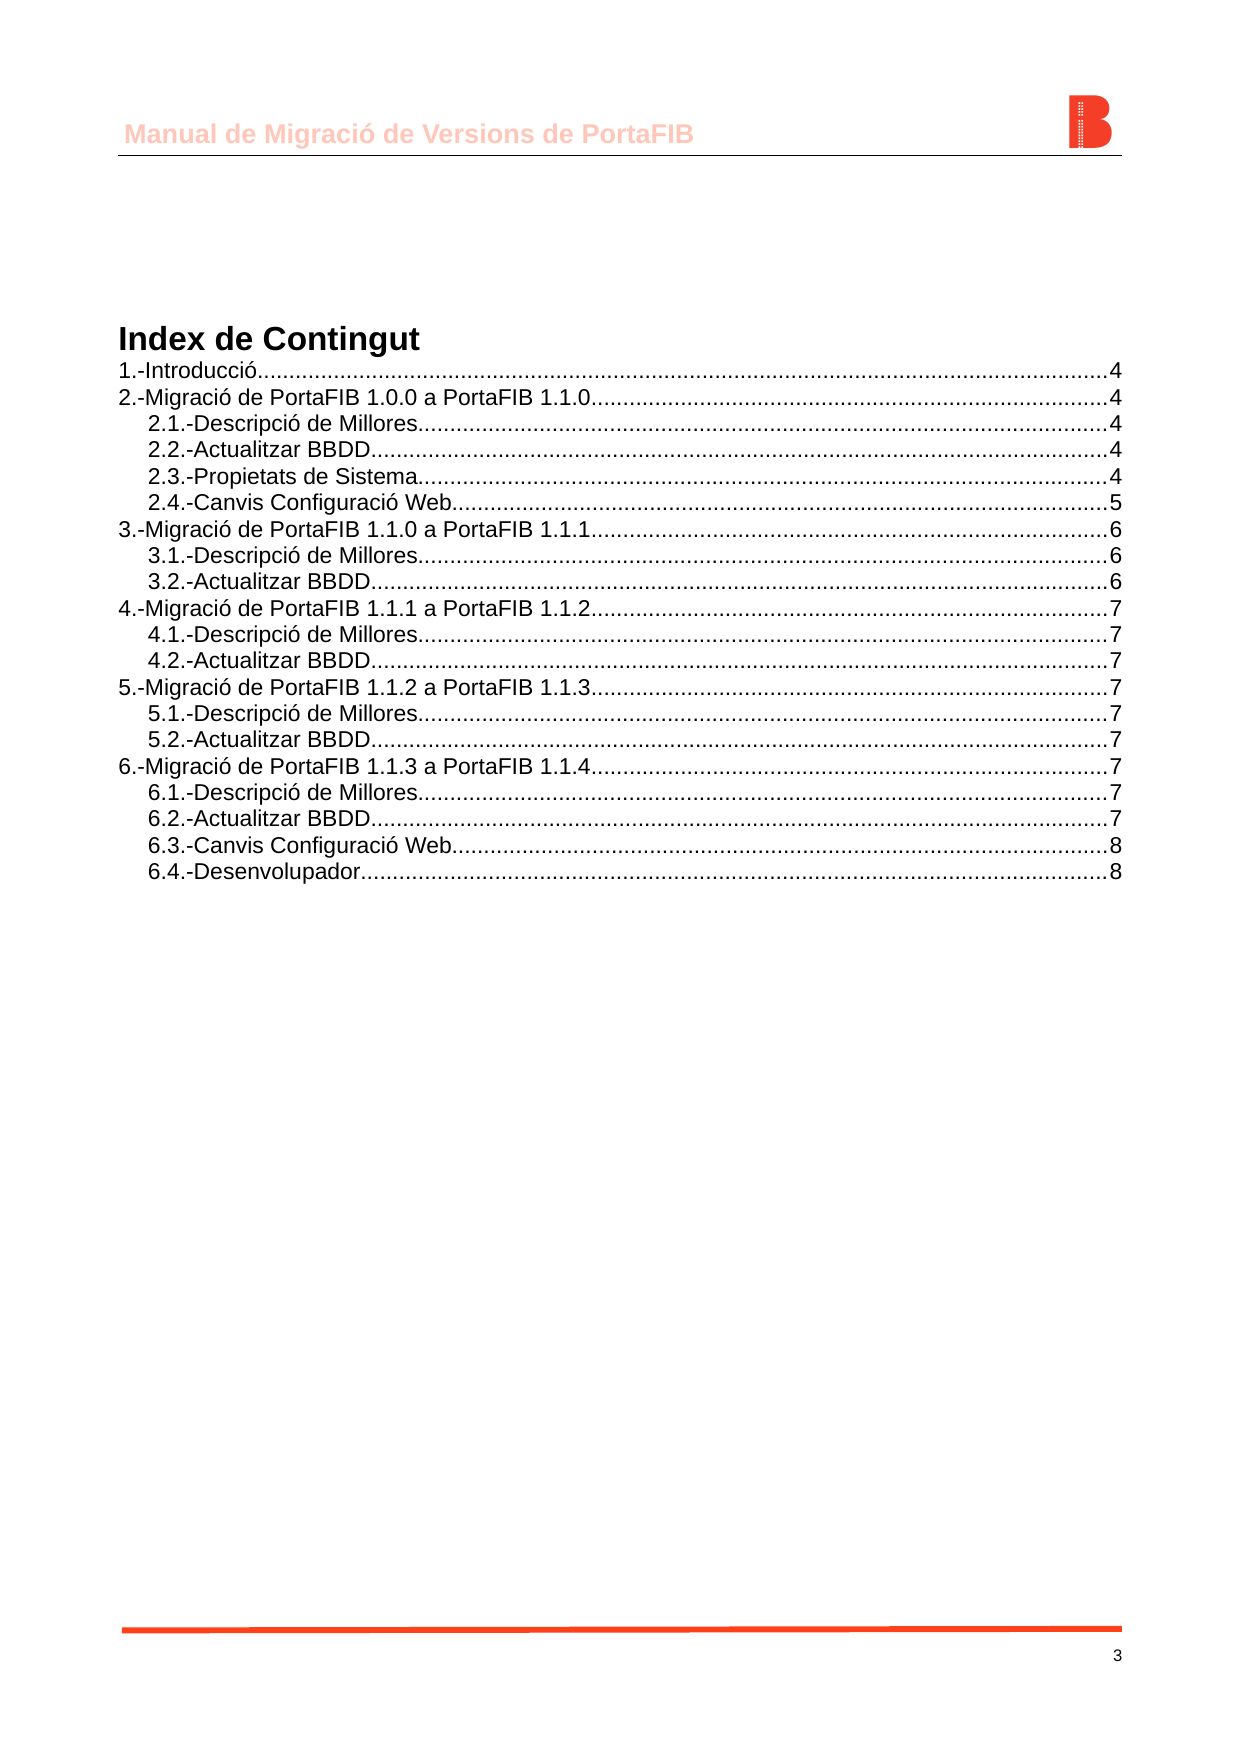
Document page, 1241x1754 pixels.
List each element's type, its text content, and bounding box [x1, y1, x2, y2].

text 2.-Migració de PortaFIB 1.0.0 a PortaFIB 1.1.0 4 [118, 384, 1122, 410]
text 5.2.-Actualitzar BBDD 7 [148, 726, 1122, 753]
text 4.2.-Actualitzar BBDD 7 [148, 647, 1122, 674]
text 3.2.-Actualitzar BBDD 6 [148, 568, 1122, 594]
text 3.-Migració de PortaFIB 1.1.0 a PortaFIB 1.1.1 6 [118, 516, 1122, 542]
text 6.2.-Actualitzar BBDD 7 [148, 805, 1122, 832]
text 2.4.-Canvis Configuració Web 5 [148, 489, 1122, 516]
text 3.1.-Descripció de Millores 6 [148, 542, 1122, 568]
subtitle Index de Contingut [118, 319, 1122, 357]
text 4.-Migració de PortaFIB 1.1.1 a PortaFIB 1.1.2 7 [118, 594, 1122, 621]
text 6.1.-Descripció de Millores 7 [148, 779, 1122, 805]
text 5.-Migració de PortaFIB 1.1.2 a PortaFIB 1.1.3 7 [118, 674, 1122, 700]
text 6.-Migració de PortaFIB 1.1.3 a PortaFIB 1.1.4 7 [118, 753, 1122, 779]
text 4.1.-Descripció de Millores 7 [148, 621, 1122, 647]
text 6.4.-Desenvolupador 8 [148, 858, 1122, 884]
text 5.1.-Descripció de Millores 7 [148, 700, 1122, 726]
picture [1063, 94, 1117, 150]
text 2.1.-Descripció de Millores 4 [148, 410, 1122, 436]
text 1.-Introducció 4 [118, 357, 1122, 384]
text 6.3.-Canvis Configuració Web 8 [148, 832, 1122, 858]
text 2.2.-Actualitzar BBDD 4 [148, 436, 1122, 463]
text 2.3.-Propietats de Sistema 4 [148, 463, 1122, 489]
